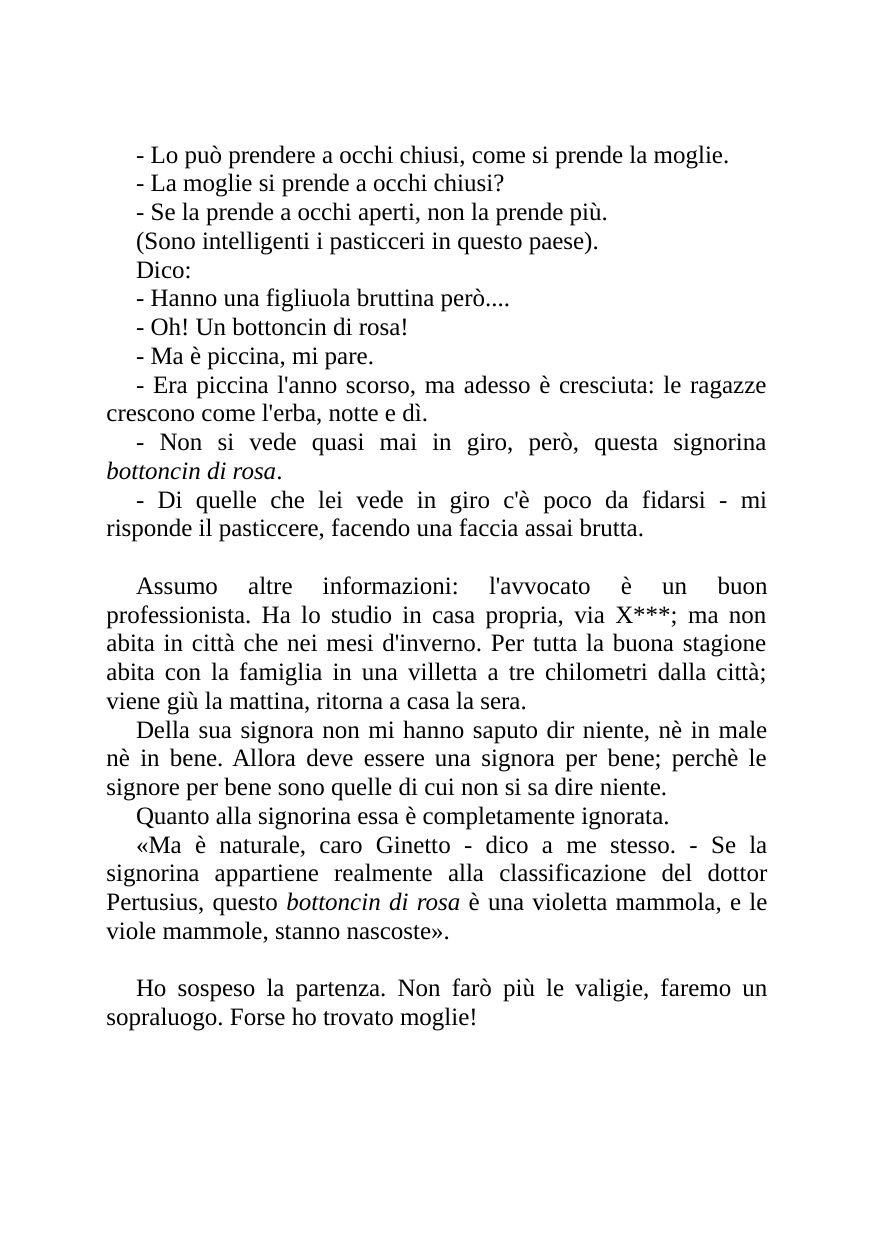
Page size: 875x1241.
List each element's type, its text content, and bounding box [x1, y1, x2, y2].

text - Non si vede quasi mai in giro, però, questa signorina bottoncin di rosa. [106, 427, 768, 485]
text - Se la prende a occhi aperti, non la prende più. [106, 197, 768, 226]
text - Oh! Un bottoncin di rosa! [106, 312, 768, 341]
text - Era piccina l'anno scorso, ma adesso è cresciuta: le ragazze crescono come l'erba, notte e dì. [106, 370, 768, 427]
text - Ma è piccina, mi pare. [106, 341, 768, 370]
text Ho sospeso la partenza. Non farò più le valigie, faremo un sopraluogo. Forse ho trovato moglie! [106, 973, 768, 1031]
text Della sua signora non mi hanno saputo dir niente, nè in male nè in bene. Allora deve essere una signora per bene; perchè le signore per bene sono quelle di cui non si sa dire niente. [106, 715, 768, 801]
text - La moglie si prende a occhi chiusi? [106, 168, 768, 197]
text - Hanno una figliuola bruttina però.... [106, 283, 768, 312]
text - Lo può prendere a occhi chiusi, come si prende la moglie. [106, 140, 768, 168]
text «Ma è naturale, caro Ginetto - dico a me stesso. - Se la signorina appartiene realmente alla classificazione del dottor Pertusius, questo bottoncin di rosa è una violetta mammola, e le viole mammole, stanno nascoste». [106, 830, 768, 945]
text Dico: [106, 255, 768, 283]
text Assumo altre informazioni: l'avvocato è un buon professionista. Ha lo studio in casa propria, via X***; ma non abita in città che nei mesi d'inverno. Per tutta la buona stagione abita con la famiglia in una villetta a tre chilometri dalla città; viene giù la mattina, ritorna a casa la sera. [106, 571, 768, 715]
text - Di quelle che lei vede in giro c'è poco da fidarsi - mi risponde il pasticcere, facendo una faccia assai brutta. [106, 485, 768, 542]
text Quanto alla signorina essa è completamente ignorata. [106, 801, 768, 830]
text (Sono intelligenti i pasticceri in questo paese). [106, 226, 768, 255]
